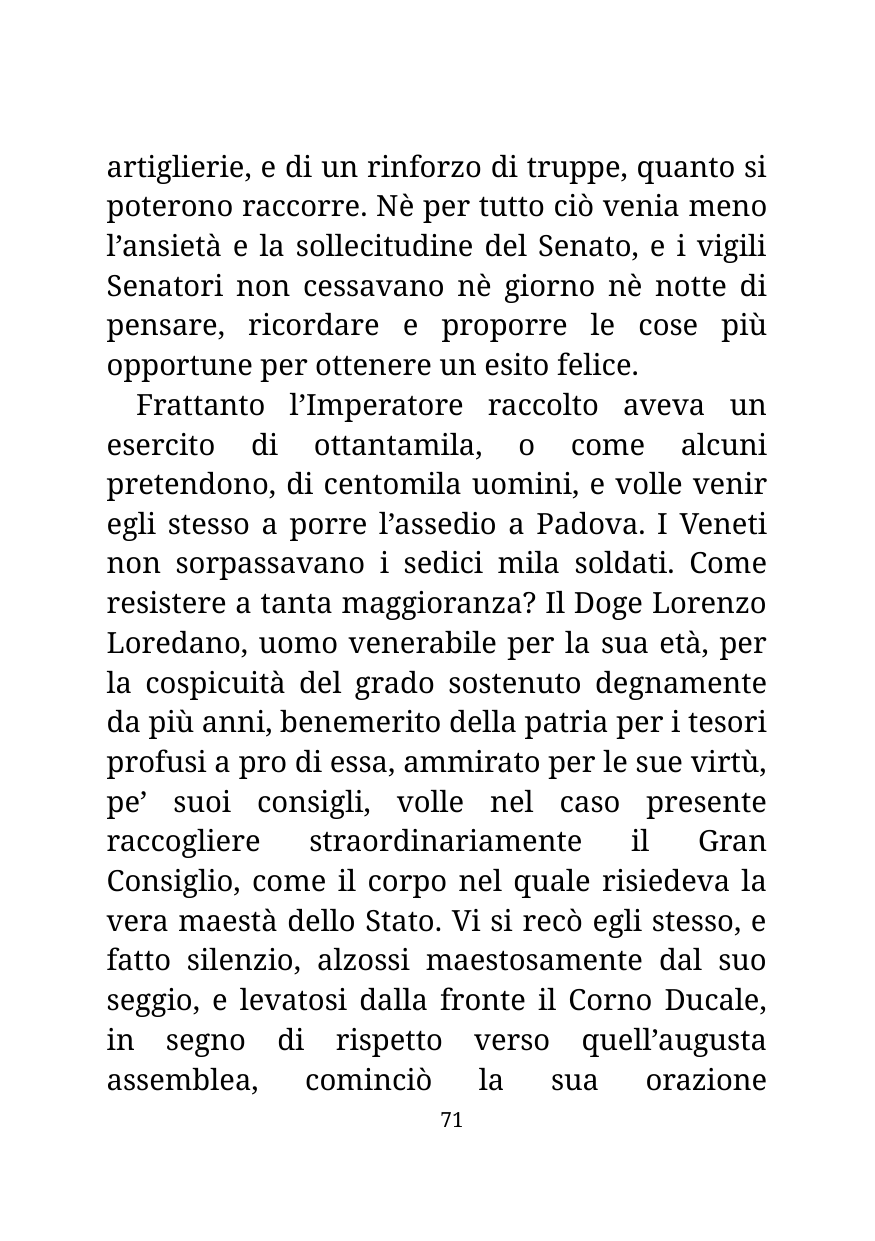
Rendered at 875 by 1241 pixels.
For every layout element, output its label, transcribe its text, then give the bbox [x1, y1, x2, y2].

text Frattanto l’Imperatore raccolto aveva un esercito di ottantamila, o come alcuni pretendono, di centomila uomini, e volle venir egli stesso a porre l’assedio a Padova. I Veneti non sorpassavano i sedici mila soldati. Come resistere a tanta maggioranza? Il Doge Lorenzo Loredano, uomo venerabile per la sua età, per la cospicuità del grado sostenuto degnamente da più anni, benemerito della patria per i tesori profusi a pro di essa, ammirato per le sue virtù, pe’ suoi consigli, volle nel caso presente raccogliere straordinariamente il Gran Consiglio, come il corpo nel quale risiedeva la vera maestà dello Stato. Vi si recò egli stesso, e fatto silenzio, alzossi maestosamente dal suo seggio, e levatosi dalla fronte il Corno Ducale, in segno di rispetto verso quell’augusta assemblea, cominciò la sua orazione [106, 384, 768, 1098]
text artiglierie, e di un rinforzo di truppe, quanto si poterono raccorre. Nè per tutto ciò venia meno l’ansietà e la sollecitudine del Senato, e i vigili Senatori non cessavano nè giorno nè notte di pensare, ricordare e proporre le cose più opportune per ottenere un esito felice. [106, 146, 768, 384]
